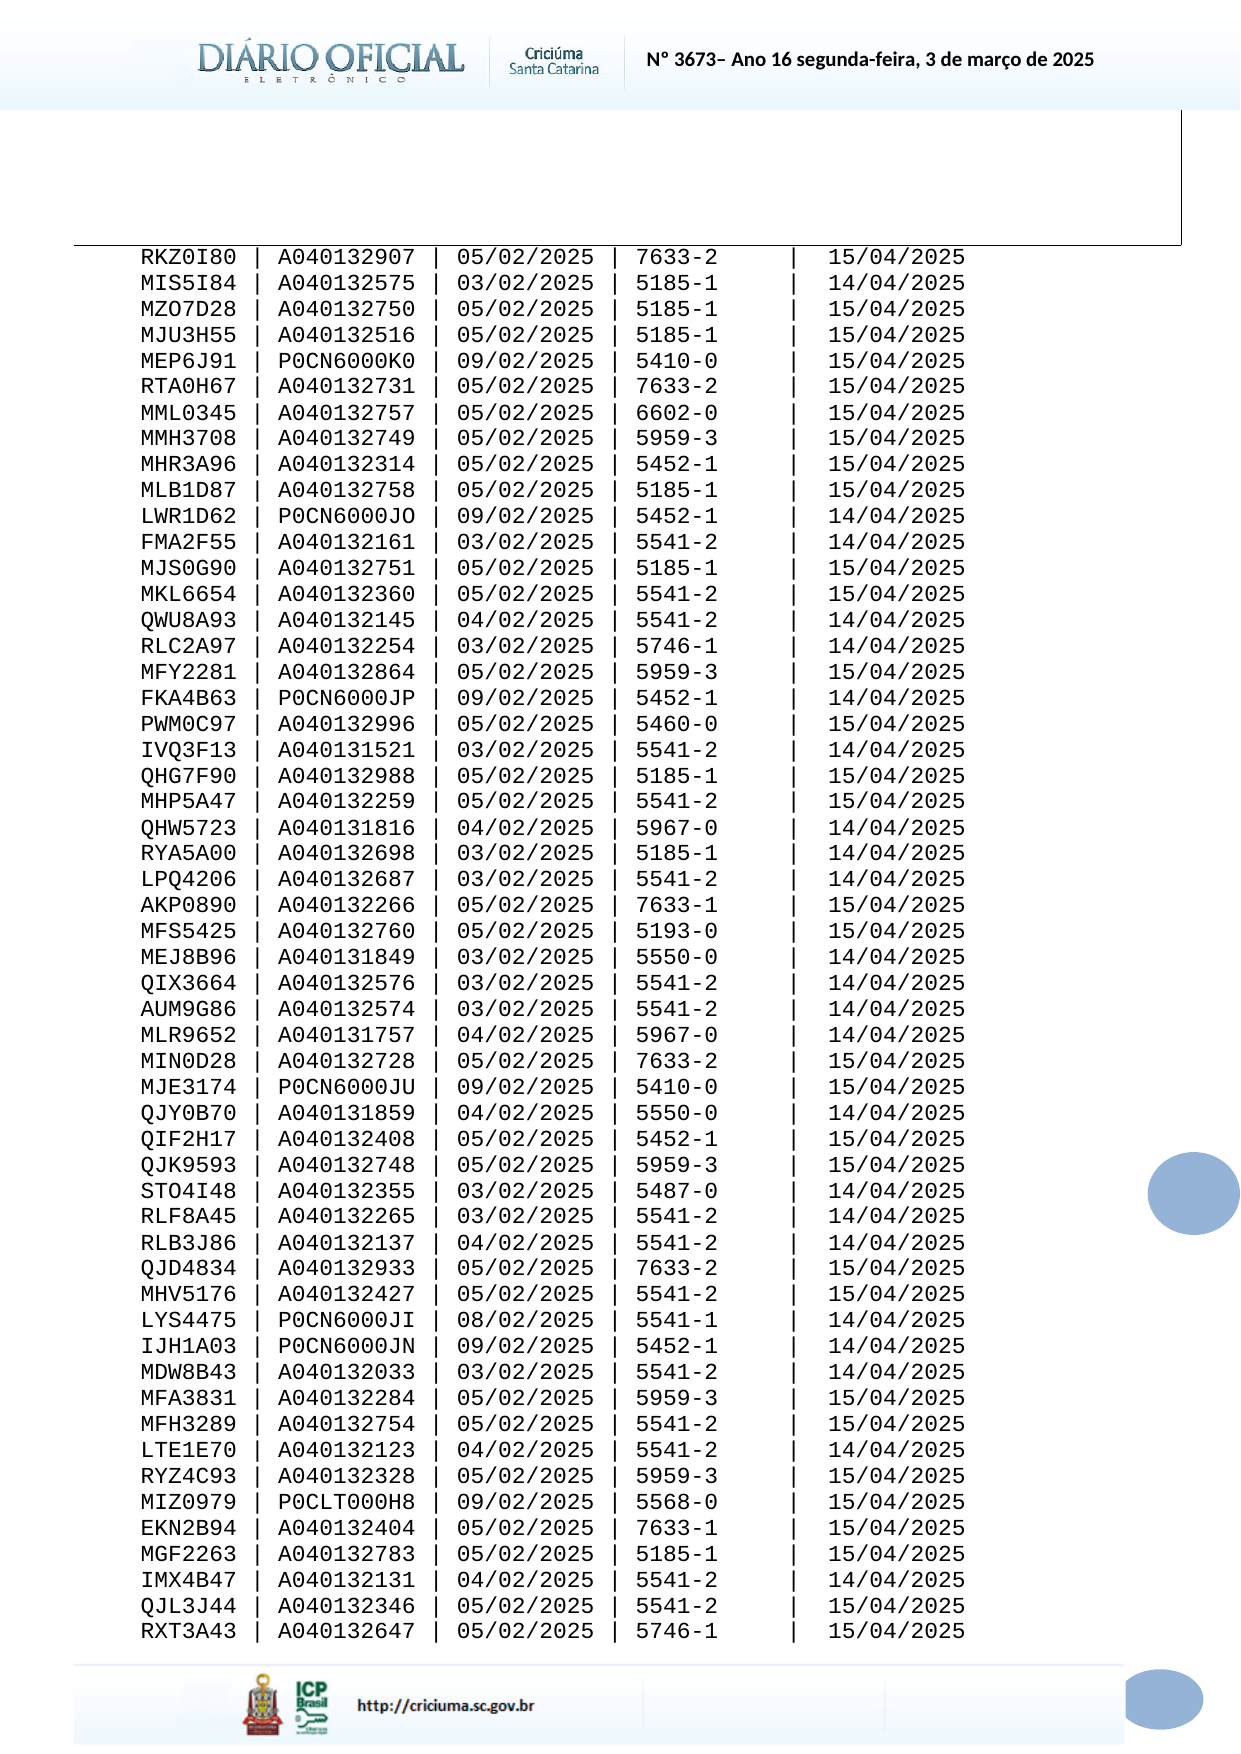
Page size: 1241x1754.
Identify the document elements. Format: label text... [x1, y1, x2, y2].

text LPQ4206 | A040132687 | 03/02/2025 | 5541-2 | 14/04/2025 [44, 868, 1181, 894]
text MDW8B43 | A040132033 | 03/02/2025 | 5541-2 | 14/04/2025 [44, 1361, 1181, 1386]
text EKN2B94 | A040132404 | 05/02/2025 | 7633-1 | 15/04/2025 [44, 1516, 1181, 1542]
text RXT3A43 | A040132647 | 05/02/2025 | 5746-1 | 15/04/2025 [44, 1620, 1181, 1646]
text LYS4475 | P0CN6000JI | 08/02/2025 | 5541-1 | 14/04/2025 [44, 1309, 1181, 1334]
text PWM0C97 | A040132996 | 05/02/2025 | 5460-0 | 15/04/2025 [44, 712, 1181, 738]
text MLB1D87 | A040132758 | 05/02/2025 | 5185-1 | 15/04/2025 [44, 479, 1181, 504]
text MHV5176 | A040132427 | 05/02/2025 | 5541-2 | 15/04/2025 [44, 1283, 1181, 1309]
text FMA2F55 | A040132161 | 03/02/2025 | 5541-2 | 14/04/2025 [44, 531, 1181, 556]
text QJY0B70 | A040131859 | 04/02/2025 | 5550-0 | 14/04/2025 [44, 1101, 1181, 1127]
text QIF2H17 | A040132408 | 05/02/2025 | 5452-1 | 15/04/2025 [44, 1127, 1181, 1153]
text MMH3708 | A040132749 | 05/02/2025 | 5959-3 | 15/04/2025 [44, 427, 1181, 453]
text QWU8A93 | A040132145 | 04/02/2025 | 5541-2 | 14/04/2025 [44, 608, 1181, 634]
text MJE3174 | P0CN6000JU | 09/02/2025 | 5410-0 | 15/04/2025 [44, 1075, 1181, 1101]
text STO4I48 | A040132355 | 03/02/2025 | 5487-0 | 14/04/2025 [44, 1179, 1150, 1205]
text IMX4B47 | A040132131 | 04/02/2025 | 5541-2 | 14/04/2025 [44, 1568, 1181, 1594]
text AUM9G86 | A040132574 | 03/02/2025 | 5541-2 | 14/04/2025 [44, 997, 1181, 1023]
text MFH3289 | A040132754 | 05/02/2025 | 5541-2 | 15/04/2025 [44, 1412, 1181, 1438]
text MHR3A96 | A040132314 | 05/02/2025 | 5452-1 | 15/04/2025 [44, 453, 1181, 479]
text MZO7D28 | A040132750 | 05/02/2025 | 5185-1 | 15/04/2025 [44, 297, 1181, 323]
text MLR9652 | A040131757 | 04/02/2025 | 5967-0 | 14/04/2025 [44, 1023, 1181, 1049]
text QIX3664 | A040132576 | 03/02/2025 | 5541-2 | 14/04/2025 [44, 971, 1181, 997]
text QJK9593 | A040132748 | 05/02/2025 | 5959-3 | 15/04/2025 [44, 1153, 1180, 1179]
text FKA4B63 | P0CN6000JP | 09/02/2025 | 5452-1 | 14/04/2025 [44, 686, 1181, 712]
text QHG7F90 | A040132988 | 05/02/2025 | 5185-1 | 15/04/2025 [44, 764, 1181, 790]
text RTA0H67 | A040132731 | 05/02/2025 | 7633-2 | 15/04/2025 [44, 375, 1181, 401]
text MFY2281 | A040132864 | 05/02/2025 | 5959-3 | 15/04/2025 [44, 660, 1181, 686]
text MEJ8B96 | A040131849 | 03/02/2025 | 5550-0 | 14/04/2025 [44, 946, 1181, 971]
text IVQ3F13 | A040131521 | 03/02/2025 | 5541-2 | 14/04/2025 [44, 738, 1181, 764]
text MEP6J91 | P0CN6000K0 | 09/02/2025 | 5410-0 | 15/04/2025 [44, 349, 1181, 375]
text LTE1E70 | A040132123 | 04/02/2025 | 5541-2 | 14/04/2025 [44, 1438, 1181, 1464]
text RYZ4C93 | A040132328 | 05/02/2025 | 5959-3 | 15/04/2025 [44, 1464, 1181, 1490]
text MKL6654 | A040132360 | 05/02/2025 | 5541-2 | 15/04/2025 [44, 582, 1181, 608]
text QJL3J44 | A040132346 | 05/02/2025 | 5541-2 | 15/04/2025 [44, 1594, 1181, 1620]
text MML0345 | A040132757 | 05/02/2025 | 6602-0 | 15/04/2025 [44, 401, 1181, 427]
text QJD4834 | A040132933 | 05/02/2025 | 7633-2 | 15/04/2025 [44, 1257, 1181, 1283]
text MIS5I84 | A040132575 | 03/02/2025 | 5185-1 | 14/04/2025 [44, 271, 1181, 297]
text MIZ0979 | P0CLT000H8 | 09/02/2025 | 5568-0 | 15/04/2025 [44, 1490, 1181, 1516]
text LWR1D62 | P0CN6000JO | 09/02/2025 | 5452-1 | 14/04/2025 [44, 504, 1181, 531]
text RKZ0I80 | A040132907 | 05/02/2025 | 7633-2 | 15/04/2025 [44, 245, 1181, 271]
text MFA3831 | A040132284 | 05/02/2025 | 5959-3 | 15/04/2025 [44, 1386, 1181, 1412]
text MGF2263 | A040132783 | 05/02/2025 | 5185-1 | 15/04/2025 [44, 1542, 1181, 1568]
text MIN0D28 | A040132728 | 05/02/2025 | 7633-2 | 15/04/2025 [44, 1049, 1181, 1075]
text RLC2A97 | A040132254 | 03/02/2025 | 5746-1 | 14/04/2025 [44, 634, 1181, 660]
text IJH1A03 | P0CN6000JN | 09/02/2025 | 5452-1 | 14/04/2025 [44, 1334, 1181, 1361]
text RLF8A45 | A040132265 | 03/02/2025 | 5541-2 | 14/04/2025 [44, 1205, 1171, 1231]
text QHW5723 | A040131816 | 04/02/2025 | 5967-0 | 14/04/2025 [44, 816, 1181, 842]
text MJS0G90 | A040132751 | 05/02/2025 | 5185-1 | 15/04/2025 [44, 556, 1181, 582]
text MFS5425 | A040132760 | 05/02/2025 | 5193-0 | 15/04/2025 [44, 919, 1181, 946]
text MHP5A47 | A040132259 | 05/02/2025 | 5541-2 | 15/04/2025 [44, 790, 1181, 816]
text RLB3J86 | A040132137 | 04/02/2025 | 5541-2 | 14/04/2025 [44, 1231, 1181, 1257]
text MJU3H55 | A040132516 | 05/02/2025 | 5185-1 | 15/04/2025 [44, 323, 1181, 349]
text RYA5A00 | A040132698 | 03/02/2025 | 5185-1 | 14/04/2025 [44, 842, 1181, 868]
text AKP0890 | A040132266 | 05/02/2025 | 7633-1 | 15/04/2025 [44, 894, 1181, 919]
